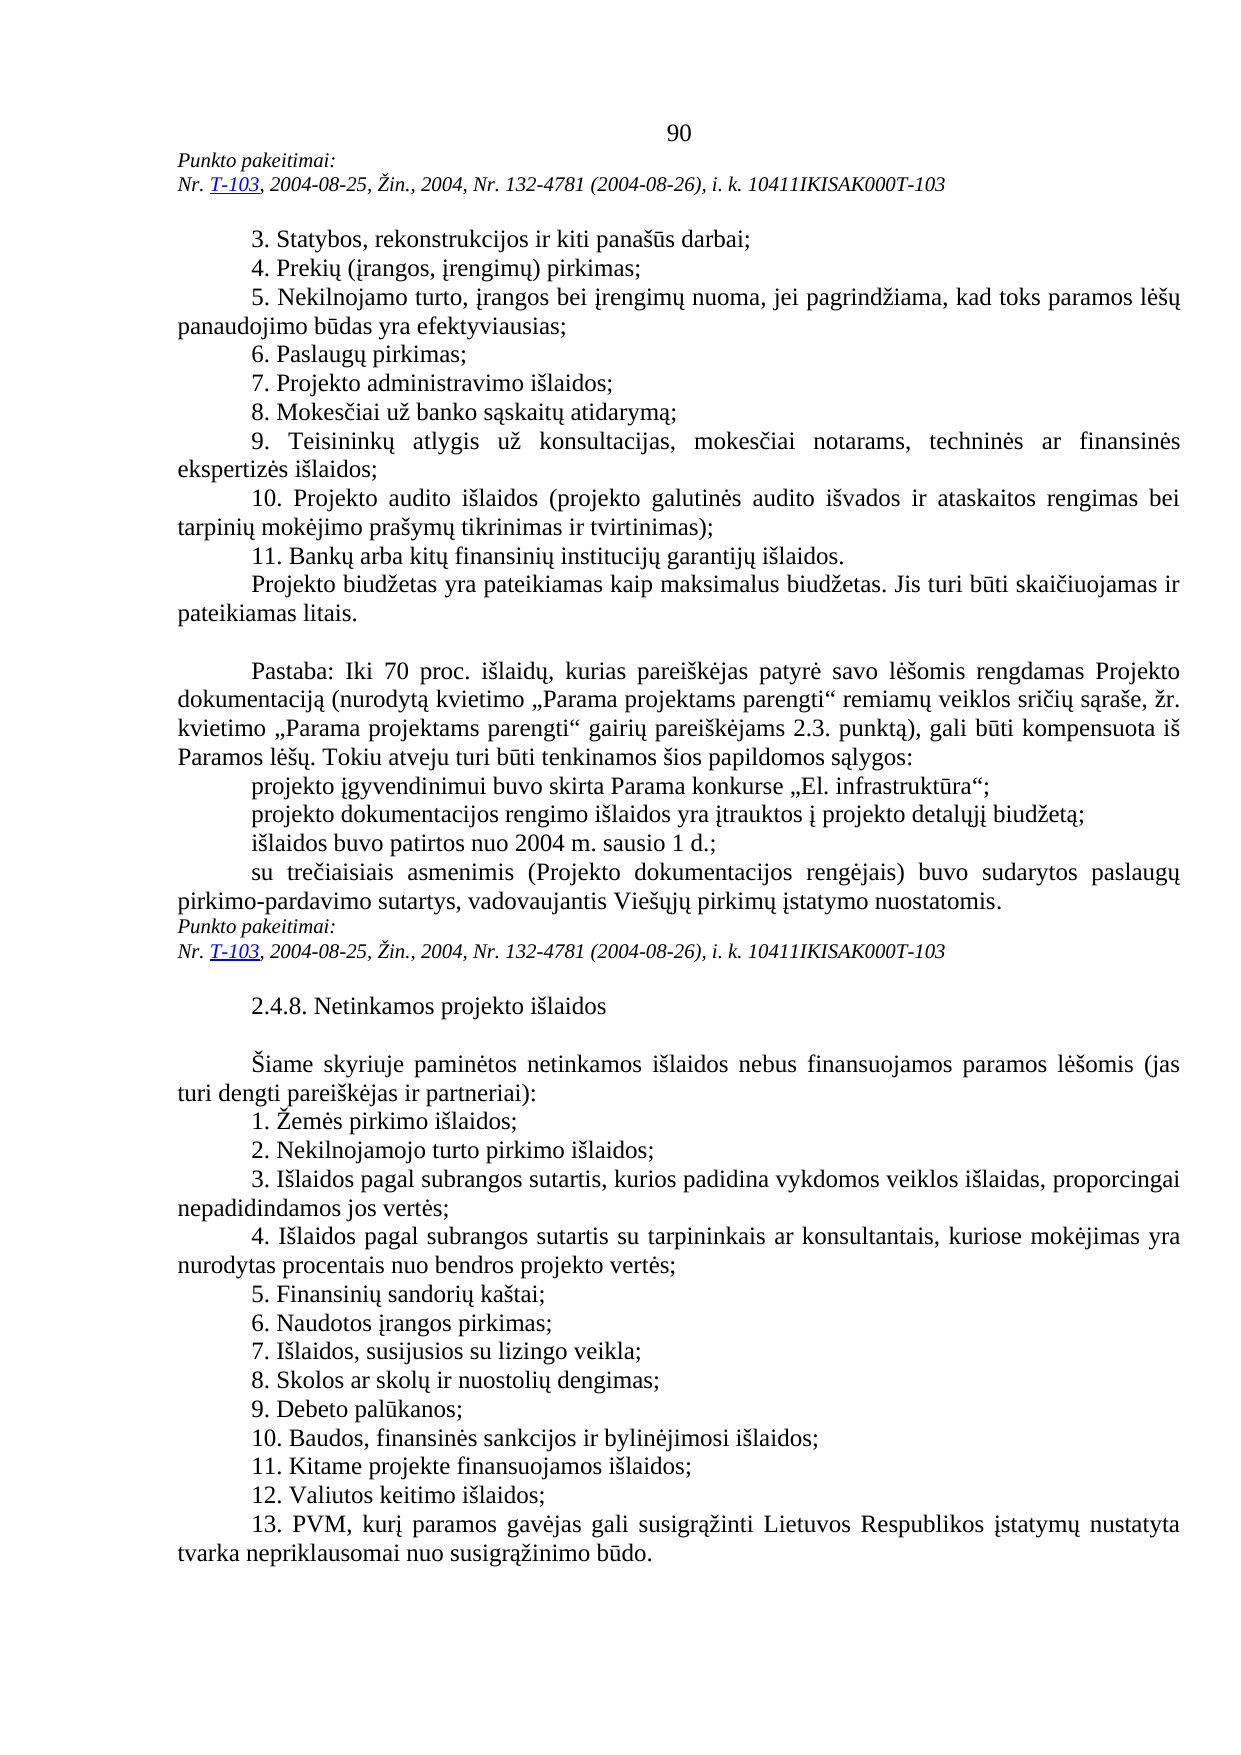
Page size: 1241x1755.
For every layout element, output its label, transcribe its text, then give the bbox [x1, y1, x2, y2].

text Šiame skyriuje paminėtos netinkamos išlaidos nebus finansuojamos paramos lėšomis (jas turi dengti pareiškėjas ir partneriai): [177, 1049, 1181, 1106]
text 13. PVM, kurį paramos gavėjas gali susigrąžinti Lietuvos Respublikos įstatymų nustatyta tvarka nepriklausomai nuo susigrąžinimo būdo. [177, 1509, 1181, 1566]
text su trečiaisiais asmenimis (Projekto dokumentacijos rengėjais) buvo sudarytos paslaugų pirkimo-pardavimo sutartys, vadovaujantis Viešųjų pirkimų įstatymo nuostatomis. [177, 857, 1181, 914]
text Projekto biudžetas yra pateikiamas kaip maksimalus biudžetas. Jis turi būti skaičiuojamas ir pateikiamas litais. [177, 569, 1181, 627]
text 2. Nekilnojamojo turto pirkimo išlaidos; [177, 1135, 1181, 1164]
text 2.4.8. Netinkamos projekto išlaidos [177, 991, 1181, 1020]
text 8. Mokesčiai už banko sąskaitų atidarymą; [177, 397, 1181, 426]
text 10. Projekto audito išlaidos (projekto galutinės audito išvados ir ataskaitos rengimas bei tarpinių mokėjimo prašymų tikrinimas ir tvirtinimas); [177, 483, 1181, 541]
text Nr. T-103, 2004-08-25, Žin., 2004, Nr. 132-4781 (2004-08-26), i. k. 10411IKISAK000T-103 [177, 172, 1181, 196]
text išlaidos buvo patirtos nuo 2004 m. sausio 1 d.; [251, 828, 1181, 857]
text 1. Žemės pirkimo išlaidos; [177, 1106, 1181, 1135]
text Punkto pakeitimai: [177, 914, 1181, 938]
text Punkto pakeitimai: [177, 148, 1181, 172]
text Nr. T-103, 2004-08-25, Žin., 2004, Nr. 132-4781 (2004-08-26), i. k. 10411IKISAK000T-103 [177, 938, 1181, 963]
text 8. Skolos ar skolų ir nuostolių dengimas; [177, 1365, 1181, 1394]
text 11. Bankų arba kitų finansinių institucijų garantijų išlaidos. [177, 541, 1181, 569]
text 9. Debeto palūkanos; [177, 1394, 1181, 1423]
text 4. Išlaidos pagal subrangos sutartis su tarpininkais ar konsultantais, kuriose mokėjimas yra nurodytas procentais nuo bendros projekto vertės; [177, 1221, 1181, 1279]
text projekto įgyvendinimui buvo skirta Parama konkurse „El. infrastruktūra“; [177, 771, 1181, 799]
text 12. Valiutos keitimo išlaidos; [177, 1480, 1181, 1509]
text 11. Kitame projekte finansuojamos išlaidos; [177, 1451, 1181, 1480]
text 7. Išlaidos, susijusios su lizingo veikla; [177, 1336, 1181, 1365]
text 10. Baudos, finansinės sankcijos ir bylinėjimosi išlaidos; [177, 1423, 1181, 1451]
text 7. Projekto administravimo išlaidos; [177, 368, 1181, 397]
text 6. Paslaugų pirkimas; [177, 339, 1181, 368]
text projekto dokumentacijos rengimo išlaidos yra įtrauktos į projekto detalųjį biudžetą; [177, 799, 1181, 828]
text 3. Išlaidos pagal subrangos sutartis, kurios padidina vykdomos veiklos išlaidas, proporcingai nepadidindamos jos vertės; [177, 1164, 1181, 1221]
text 5. Nekilnojamo turto, įrangos bei įrengimų nuoma, jei pagrindžiama, kad toks paramos lėšų panaudojimo būdas yra efektyviausias; [177, 282, 1181, 339]
text 3. Statybos, rekonstrukcijos ir kiti panašūs darbai; [177, 224, 1181, 253]
text 4. Prekių (įrangos, įrengimų) pirkimas; [177, 253, 1181, 282]
text 9. Teisininkų atlygis už konsultacijas, mokesčiai notarams, techninės ar finansinės ekspertizės išlaidos; [177, 426, 1181, 483]
text 6. Naudotos įrangos pirkimas; [177, 1308, 1181, 1336]
text 5. Finansinių sandorių kaštai; [177, 1279, 1181, 1308]
text Pastaba: Iki 70 proc. išlaidų, kurias pareiškėjas patyrė savo lėšomis rengdamas Projekto dokumentaciją (nurodytą kvietimo „Parama projektams parengti“ remiamų veiklos sričių sąraše, žr. kvietimo „Parama projektams parengti“ gairių pareiškėjams 2.3. punktą), gali būti kompensuota iš Paramos lėšų. Tokiu atveju turi būti tenkinamos šios papildomos sąlygos: [177, 656, 1181, 771]
